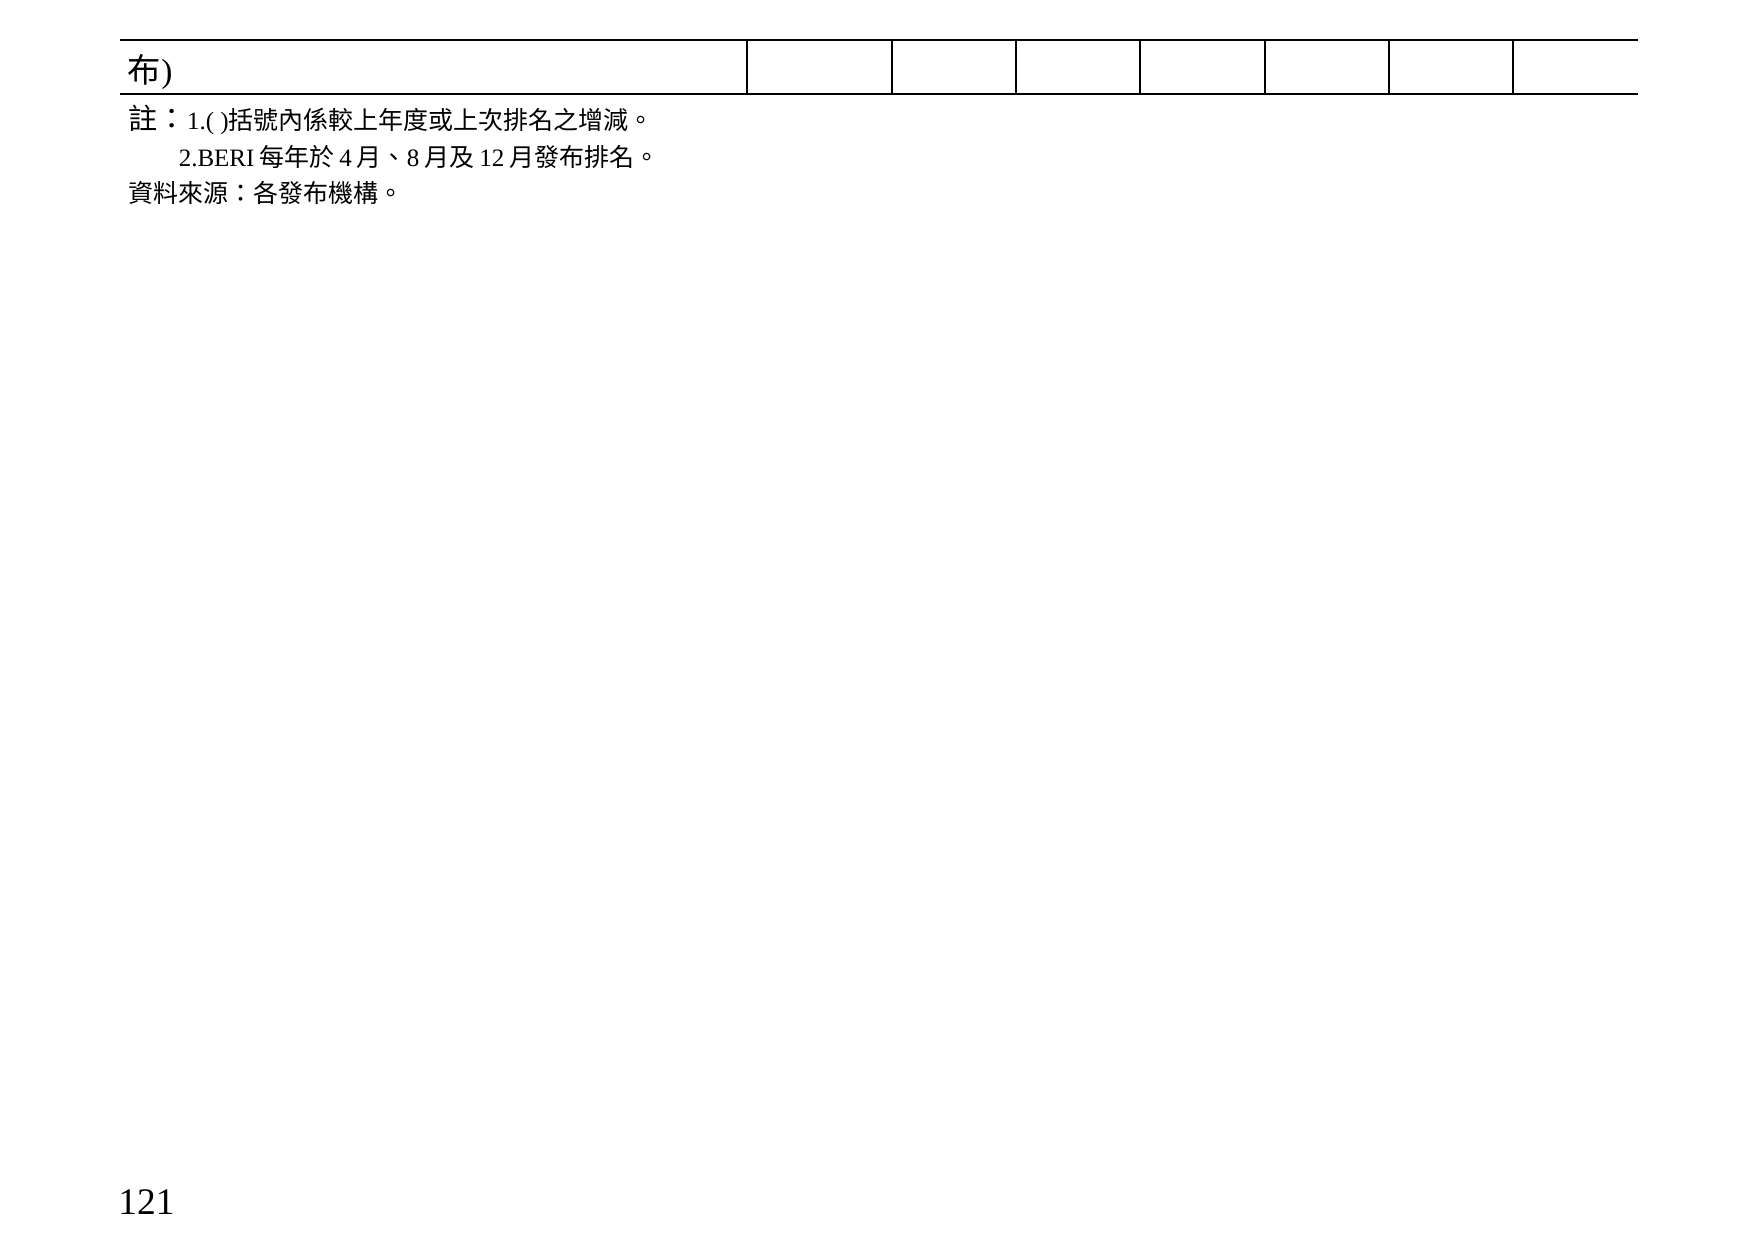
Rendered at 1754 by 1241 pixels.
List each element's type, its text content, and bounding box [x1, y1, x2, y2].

table_cell [1017, 41, 1139, 93]
table_cell 布) [120, 41, 746, 93]
table_cell [1266, 41, 1388, 93]
table_cell [1514, 41, 1637, 93]
table_cell [1141, 41, 1264, 93]
text 資料來源：各發布機構。 [128, 174, 1611, 210]
table_cell [1390, 41, 1512, 93]
table_cell [893, 41, 1015, 93]
text 註：1.( )括號內係較上年度或上次排名之增減。 [128, 95, 1611, 138]
table_cell [748, 41, 891, 93]
text 2.BERI每年於4月、8月及12月發布排名。 [128, 138, 1611, 174]
